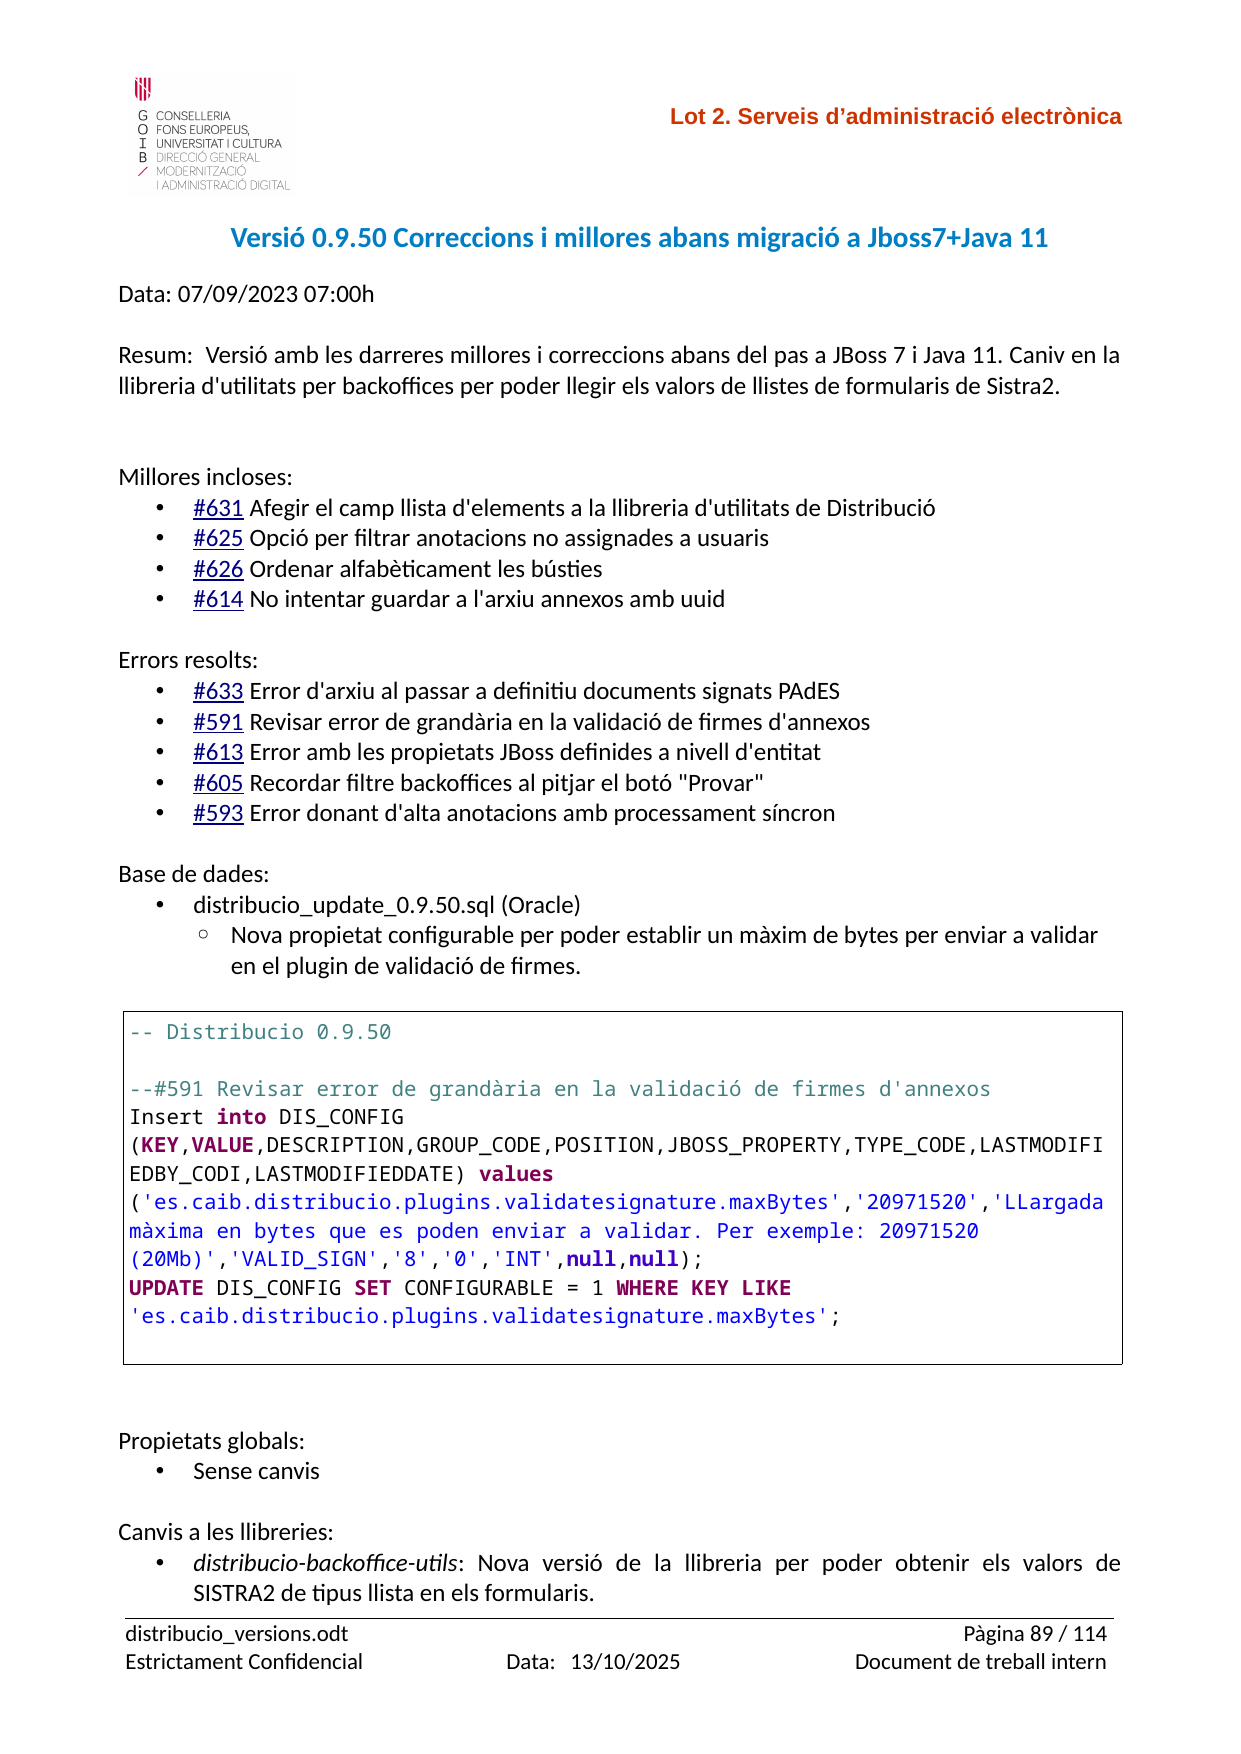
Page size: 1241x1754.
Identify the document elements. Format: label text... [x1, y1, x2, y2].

text Base de dades: [118, 858, 1122, 889]
list Nova propietat configurable per poder establir un màxim de bytes per enviar a validar en el plugin de validació de firmes. [193, 919, 1122, 980]
list #591 Revisar error de grandària en la validació de firmes d'annexos [156, 706, 1122, 736]
list #593 Error donant d'alta anotacions amb processament síncron [156, 797, 1122, 828]
list #614 No intentar guardar a l'arxiu annexos amb uuid [156, 584, 1122, 614]
subtitle Versió 0.9.50 Correccions i millores abans migració a Jboss7+Java 11 [153, 219, 1122, 255]
list distribucio_update_0.9.50.sql (Oracle) [156, 889, 1122, 919]
list #633 Error d'arxiu al passar a definitiu documents signats PAdES [156, 675, 1122, 706]
text Canvis a les llibreries: [118, 1516, 1122, 1547]
table_header -- Distribucio 0.9.50 --#591 Revisar error de grandària en la validació de firmes d'annexos Insert into DIS_CONFIG (KEY,VALUE,DESCRIPTION,GROUP_CODE,POSITION,JBOSS_PROPERTY,TYPE_CODE,LASTMODIFIEDBY_CODI,LASTMODIFIEDDATE) values ('es.caib.distribucio.plugins.validatesignature.maxBytes','20971520','LLargada màxima en bytes que es poden enviar a validar. Per exemple: 20971520 (20Mb)','VALID_SIGN','8','0','INT',null,null); UPDATE DIS_CONFIG SET CONFIGURABLE = 1 WHERE KEY LIKE 'es.caib.distribucio.plugins.validatesignature.maxBytes'; [124, 1012, 1122, 1364]
list distribucio-backoffice-utils: Nova versió de la llibreria per poder obtenir els valors de SISTRA2 de tipus llista en els formularis. [156, 1547, 1122, 1608]
list #631 Afegir el camp llista d'elements a la llibreria d'utilitats de Distribució [156, 492, 1122, 523]
list #605 Recordar filtre backoffices al pitjar el botó "Provar" [156, 767, 1122, 797]
list #626 Ordenar alfabèticament les bústies [156, 553, 1122, 584]
text Resum: Versió amb les darreres millores i correccions abans del pas a JBoss 7 i Java 11. Caniv en la llibreria d'utilitats per backoffices per poder llegir els valors de llistes de formularis de Sistra2. [118, 339, 1122, 401]
text Propietats globals: [118, 1425, 1122, 1455]
list Sense canvis [156, 1455, 1122, 1486]
text Millores incloses: [118, 462, 1122, 492]
picture [126, 70, 299, 197]
list #613 Error amb les propietats JBoss definides a nivell d'entitat [156, 736, 1122, 767]
text Errors resolts: [118, 645, 1122, 675]
list #625 Opció per filtrar anotacions no assignades a usuaris [156, 523, 1122, 553]
text Data: 07/09/2023 07:00h [118, 278, 1122, 309]
